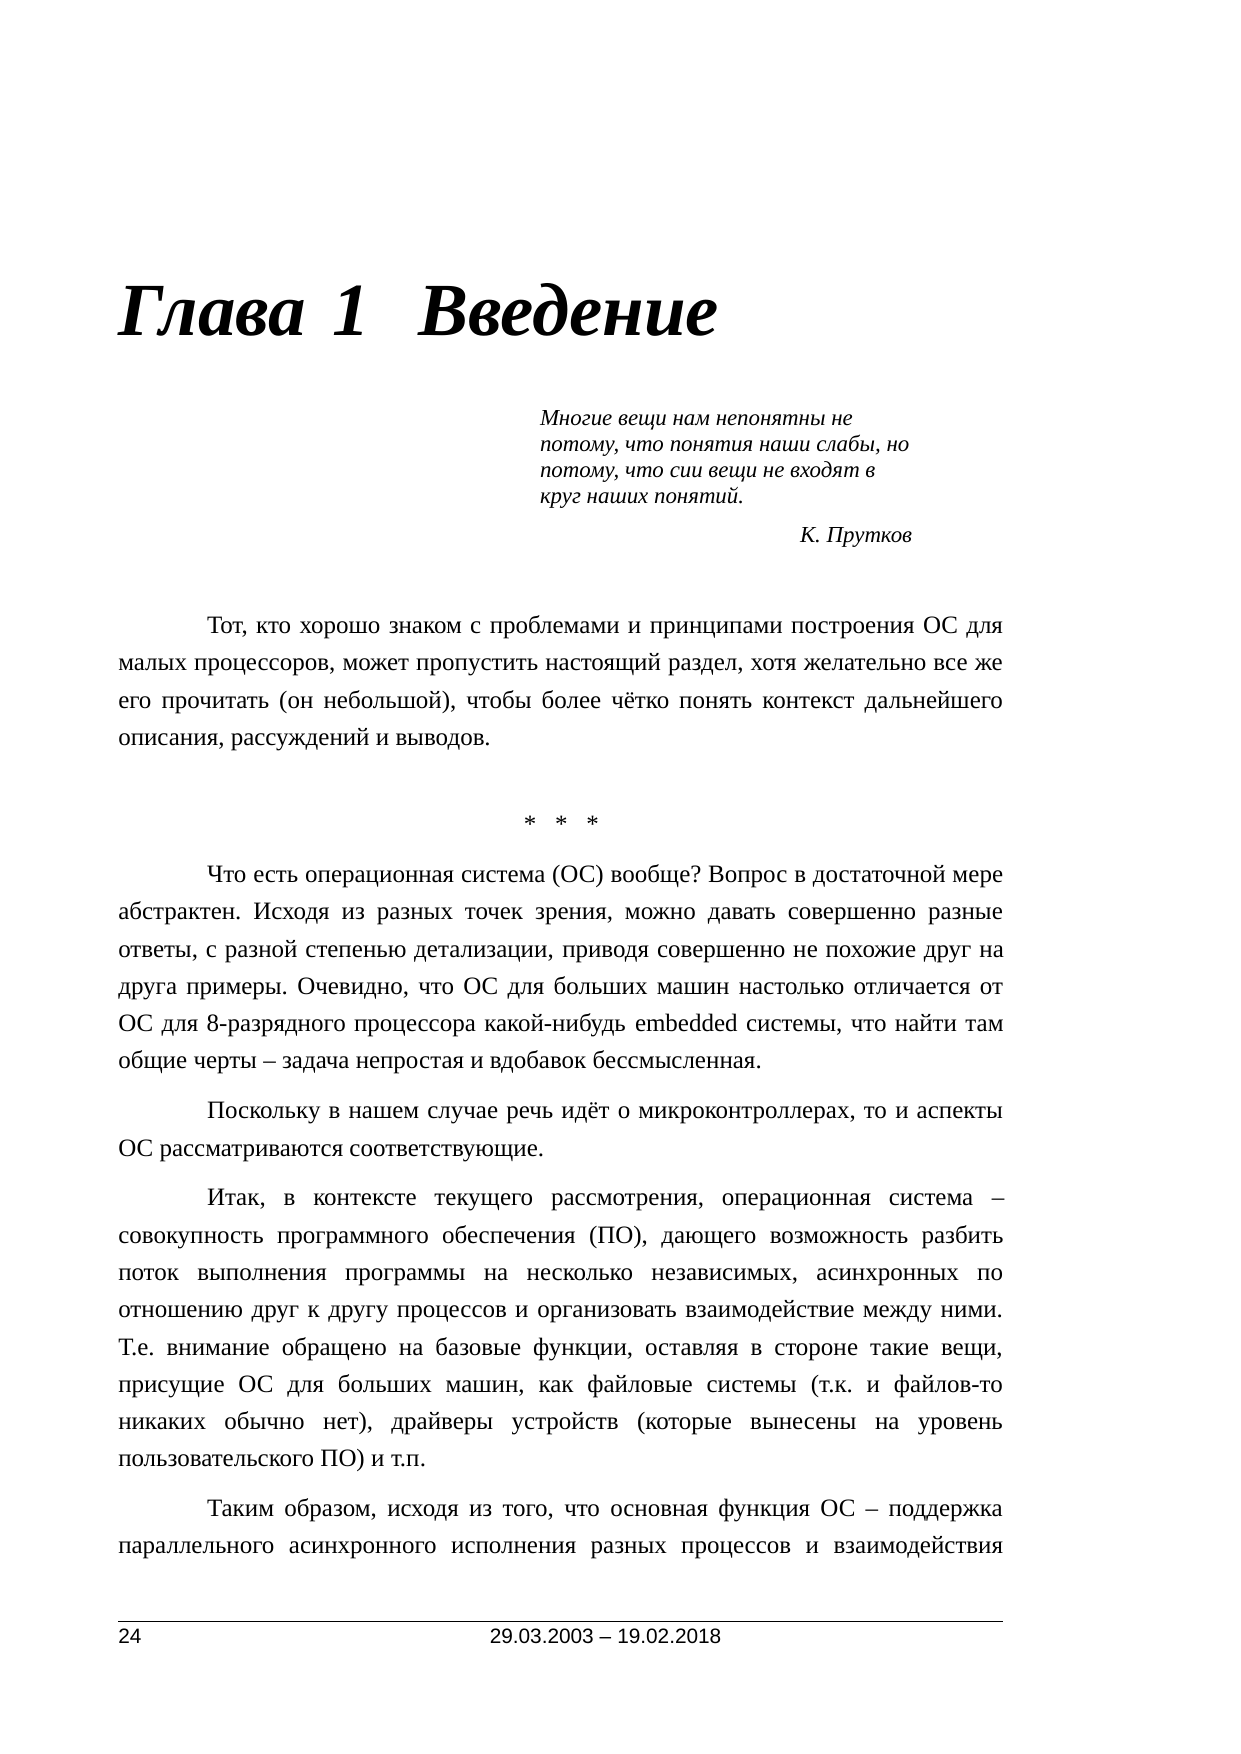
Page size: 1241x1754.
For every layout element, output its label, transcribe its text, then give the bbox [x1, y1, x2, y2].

text К. Прутков [540, 521, 914, 548]
text Итак, в контексте текущего рассмотрения, операционная система – совокупность программного обеспечения (ПО), дающего возможность разбить поток выполнения программы на несколько независимых, асинхронных по отношению друг к другу процессов и организовать взаимодействие между ними. Т.е. внимание обращено на базовые функции, оставляя в стороне такие вещи, присущие ОС для больших машин, как файловые системы (т.к. и файлов-то никаких обычно нет), драйверы устройств (которые вынесены на уровень пользовательского ПО) и т.п. [118, 1182, 1004, 1472]
text Таким образом, исходя из того, что основная функция ОС – поддержка параллельного асинхронного исполнения разных процессов и взаимодействия [118, 1493, 1004, 1559]
text * * * [118, 809, 1004, 838]
subtitle Введение [118, 265, 1004, 353]
text Тот, кто хорошо знаком с проблемами и принципами построения ОС для малых процессоров, может пропустить настоящий раздел, хотя желательно все же его прочитать (он небольшой), чтобы более чётко понять контекст дальнейшего описания, рассуждений и выводов. [118, 610, 1004, 751]
text Многие вещи нам непонятны не потому, что понятия наши слабы, но потому, что сии вещи не входят в круг наших понятий. [540, 403, 914, 509]
text Поскольку в нашем случае речь идёт о микроконтроллерах, то и аспекты ОС рассматриваются соответствующие. [118, 1095, 1004, 1161]
text Что есть операционная система (ОС) вообще? Вопрос в достаточной мере абстрактен. Исходя из разных точек зрения, можно давать совершенно разные ответы, с разной степенью детализации, приводя совершенно не похожие друг на друга примеры. Очевидно, что ОС для больших машин настолько отличается от ОС для 8-разрядного процессора какой-нибудь embedded системы, что найти там общие черты – задача непростая и вдобавок бессмысленная. [118, 859, 1004, 1074]
